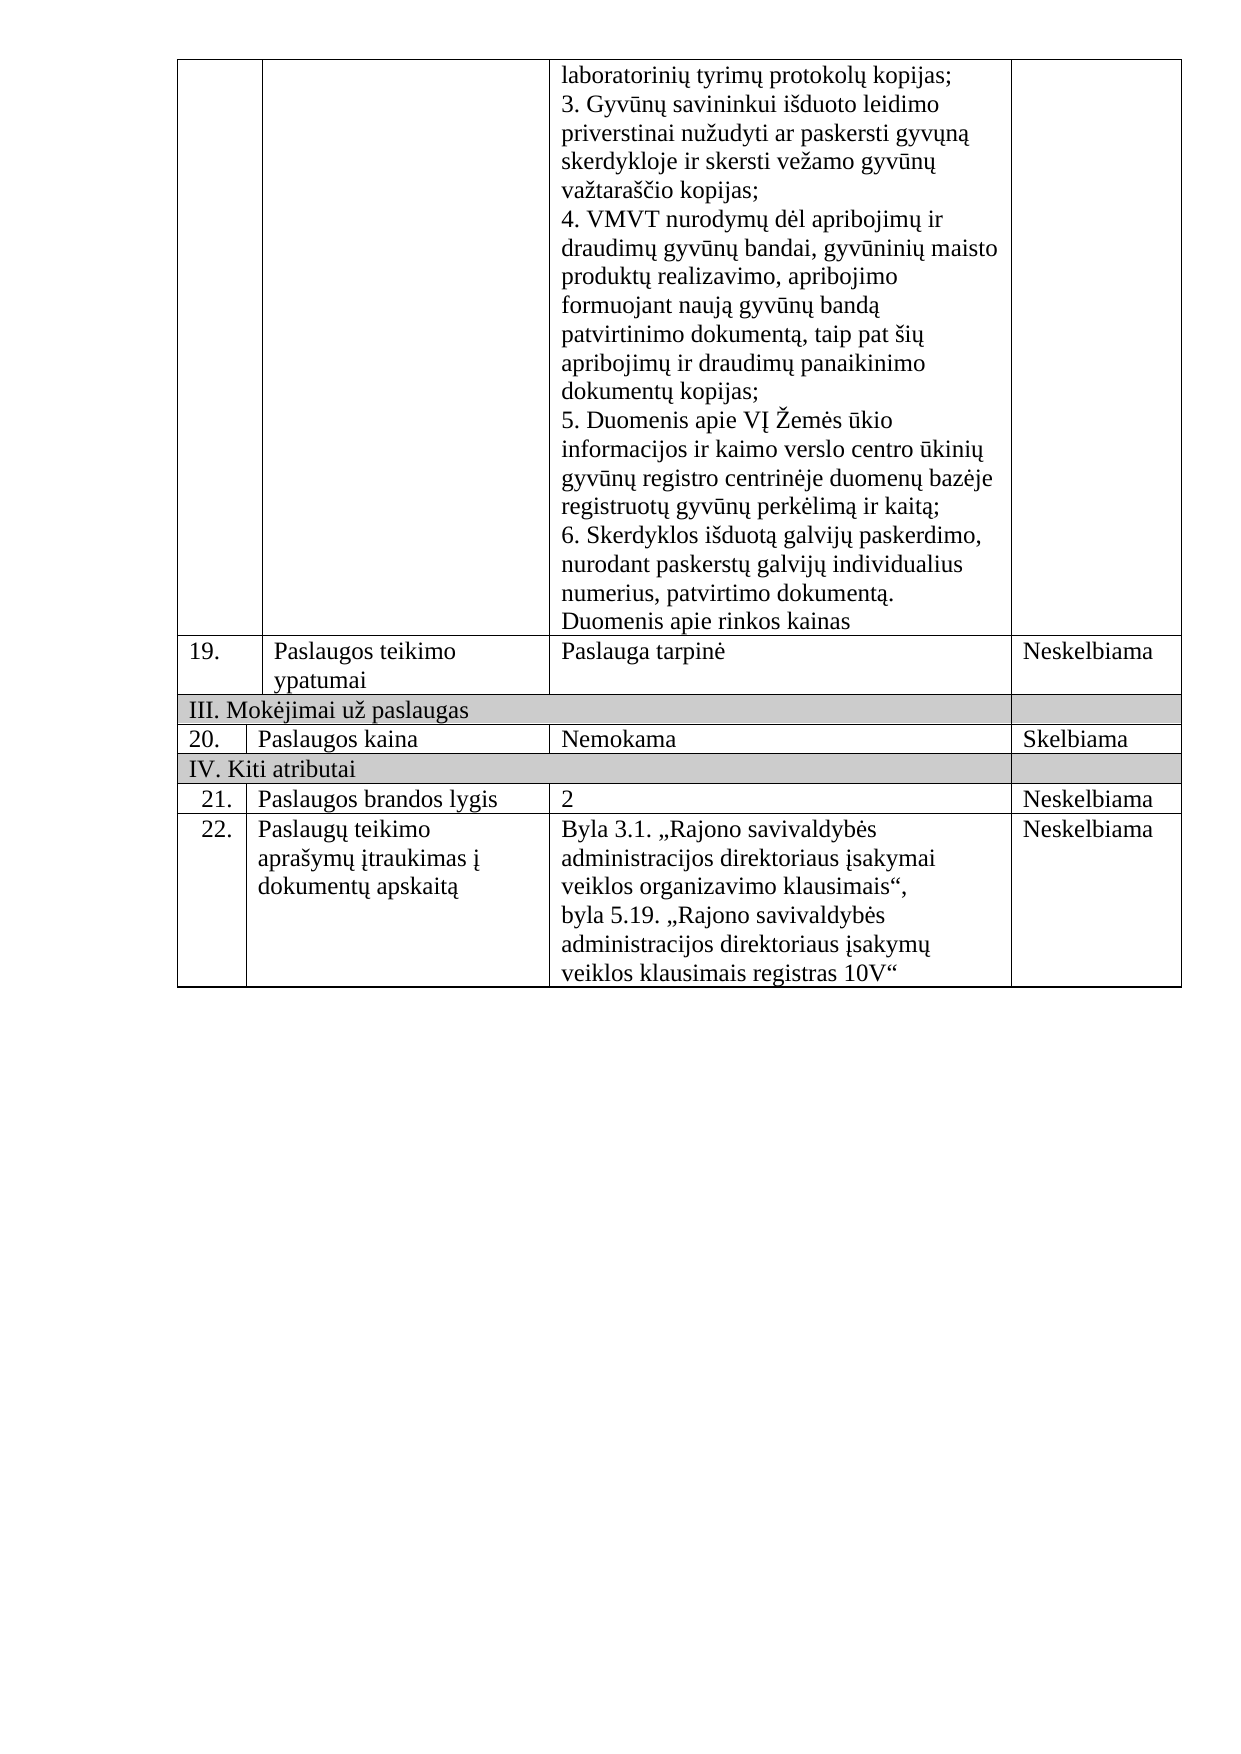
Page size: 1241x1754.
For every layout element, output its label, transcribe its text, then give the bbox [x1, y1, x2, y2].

table_cell laboratorinių tyrimų protokolų kopijas; 3. Gyvūnų savininkui išduoto leidimo priverstinai nužudyti ar paskersti gyvųną skerdykloje ir skersti vežamo gyvūnų važtaraščio kopijas; 4. VMVT nurodymų dėl apribojimų ir draudimų gyvūnų bandai, gyvūninių maisto produktų realizavimo, apribojimo formuojant naują gyvūnų bandą patvirtinimo dokumentą, taip pat šių apribojimų ir draudimų panaikinimo dokumentų kopijas; 5. Duomenis apie VĮ Žemės ūkio informacijos ir kaimo verslo centro ūkinių gyvūnų registro centrinėje duomenų bazėje registruotų gyvūnų perkėlimą ir kaitą; 6. Skerdyklos išduotą galvijų paskerdimo, nurodant paskerstų galvijų individualius numerius, patvirtimo dokumentą. Duomenis apie rinkos kainas [550, 60, 1011, 635]
table_cell Neskelbiama [1012, 814, 1181, 986]
table_cell Nemokama [550, 725, 1011, 753]
table_cell Paslaugos teikimo ypatumai [263, 636, 549, 694]
table_cell [178, 60, 262, 635]
table_cell [1012, 754, 1181, 783]
table_cell [1012, 60, 1181, 635]
table_cell Paslaugų teikimo aprašymų įtraukimas į dokumentų apskaitą [247, 814, 549, 986]
table_cell Skelbiama [1012, 725, 1181, 753]
table_cell Byla 3.1. „Rajono savivaldybės administracijos direktoriaus įsakymai veiklos organizavimo klausimais“, byla 5.19. „Rajono savivaldybės administracijos direktoriaus įsakymų veiklos klausimais registras 10V“ [550, 814, 1011, 986]
table_cell Neskelbiama [1012, 784, 1181, 813]
table_cell 22. [178, 814, 246, 986]
table_cell III. Mokėjimai už paslaugas [178, 695, 1011, 723]
table_cell Paslaugos brandos lygis [247, 784, 549, 813]
table_cell Paslaugos kaina [247, 725, 549, 753]
table_cell 20. [178, 725, 246, 753]
table_cell 21. [178, 784, 246, 813]
table_cell IV. Kiti atributai [178, 754, 1011, 783]
table_cell [1012, 695, 1181, 723]
table_cell 19. [178, 636, 262, 694]
table_cell Paslauga tarpinė [550, 636, 1011, 694]
table_cell Neskelbiama [1012, 636, 1181, 694]
table_cell 2 [550, 784, 1011, 813]
table_cell [263, 60, 549, 635]
